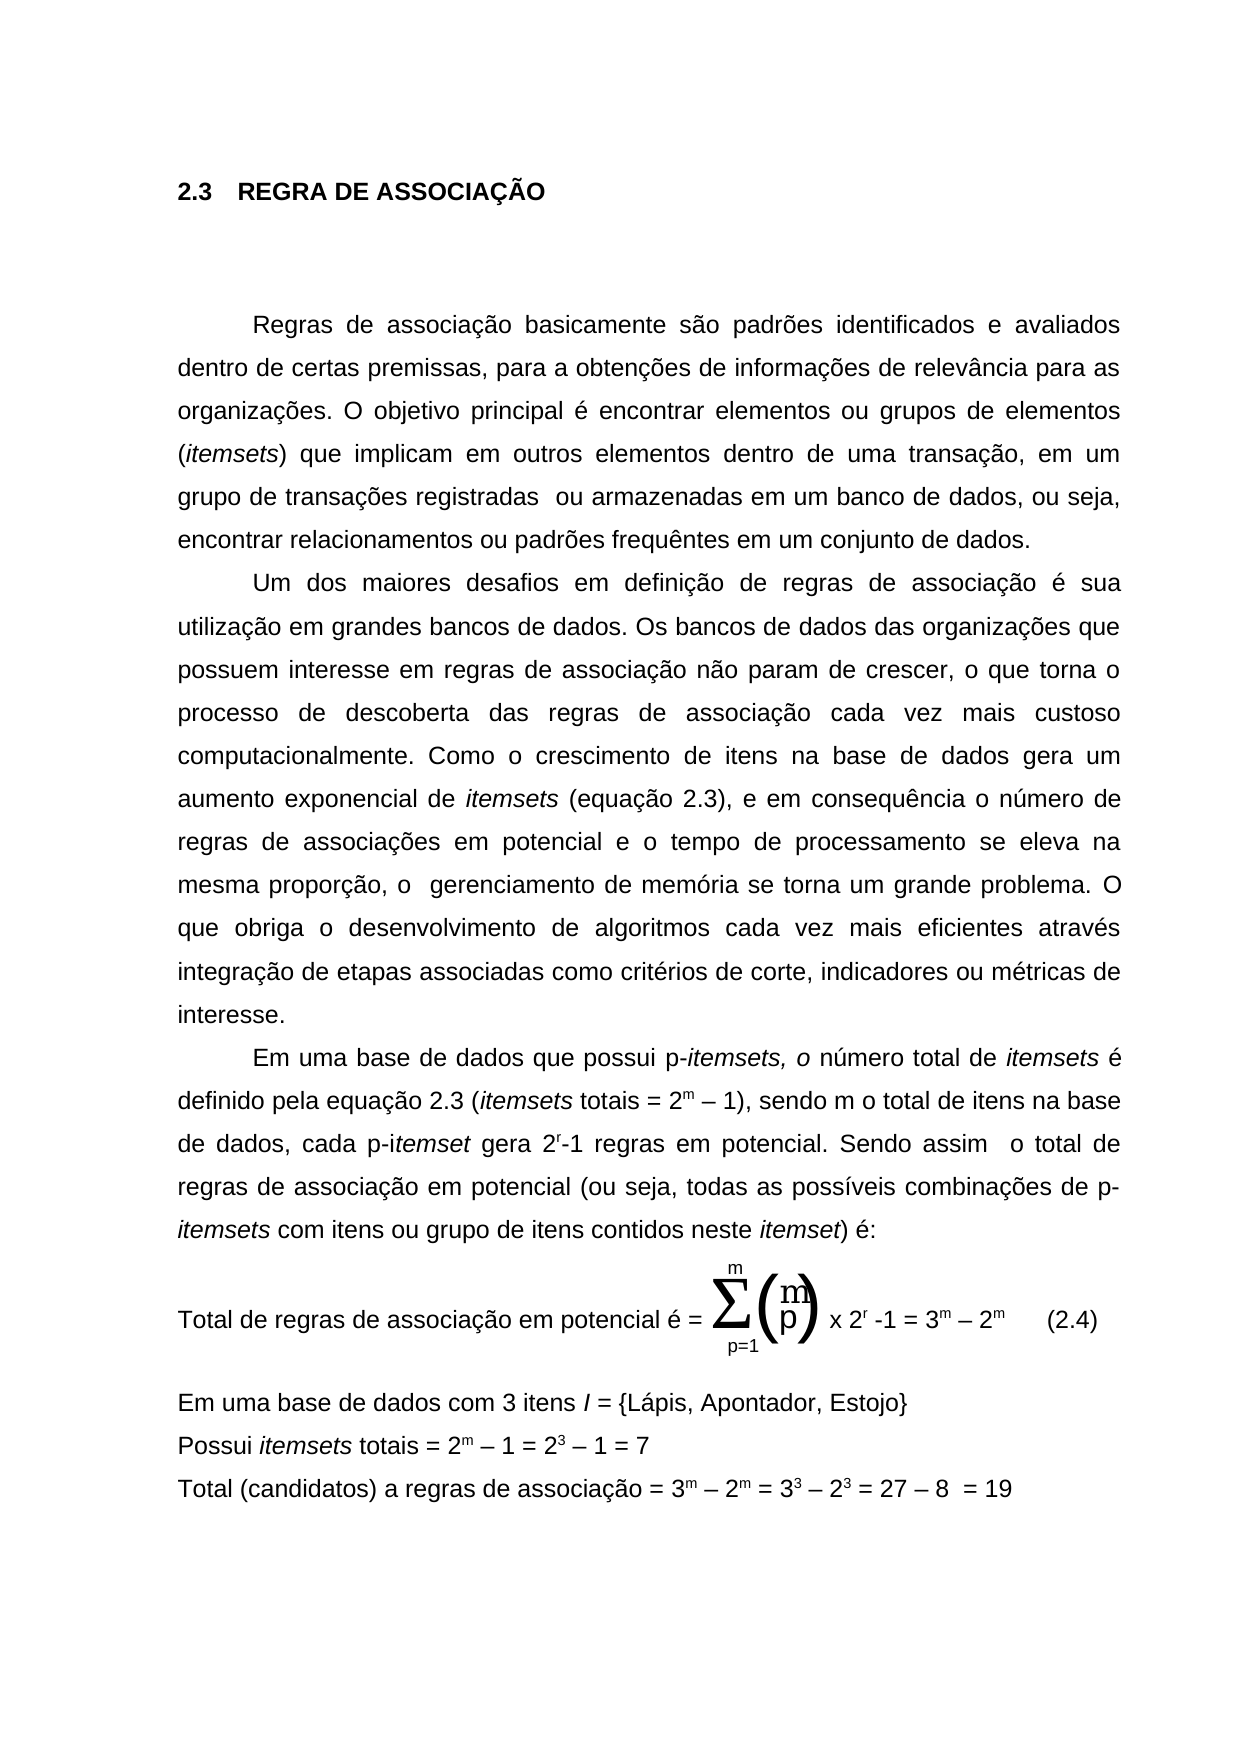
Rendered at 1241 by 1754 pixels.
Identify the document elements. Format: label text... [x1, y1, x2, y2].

text Em uma base de dados com 3 itens I = {Lápis, Apontador, Estojo} [177, 1388, 1122, 1417]
text Total (candidatos) a regras de associação = 3m – 2m = 33 – 23 = 27 – 8 = 19 [177, 1474, 1122, 1503]
text Em uma base de dados que possui p-itemsets, o número total de itemsets é definido pela equação 2.3 (itemsets totais = 2m – 1), sendo m o total de itens na base de dados, cada p-itemset gera 2r-1 regras em potencial. Sendo assim o total de regras de associação em potencial (ou seja, todas as possíveis combinações de p-itemsets com itens ou grupo de itens contidos neste itemset) é: [177, 1043, 1122, 1244]
subtitle REGRA DE ASSOCIAÇÃO [177, 177, 1122, 206]
text Regras de associação basicamente são padrões identificados e avaliados dentro de certas premissas, para a obtenções de informações de relevância para as organizações. O objetivo principal é encontrar elementos ou grupos de elementos (itemsets) que implicam em outros elementos dentro de uma transação, em um grupo de transações registradas ou armazenadas em um banco de dados, ou seja, encontrar relacionamentos ou padrões frequêntes em um conjunto de dados. [177, 310, 1122, 554]
text Possui itemsets totais = 2m – 1 = 23 – 1 = 7 [177, 1431, 1122, 1460]
text Um dos maiores desafios em definição de regras de associação é sua utilização em grandes bancos de dados. Os bancos de dados das organizações que possuem interesse em regras de associação não param de crescer, o que torna o processo de descoberta das regras de associação cada vez mais custoso computacionalmente. Como o crescimento de itens na base de dados gera um aumento exponencial de itemsets (equação 2.3), e em consequência o número de regras de associações em potencial e o tempo de processamento se eleva na mesma proporção, o gerenciamento de memória se torna um grande problema. O que obriga o desenvolvimento de algoritmos cada vez mais eficientes através integração de etapas associadas como critérios de corte, indicadores ou métricas de interesse. [177, 568, 1122, 1028]
text Total de regras de associação em potencial é = Σ(p) x 2r -1 = 3m – 2m (2.4) [177, 1258, 1122, 1345]
